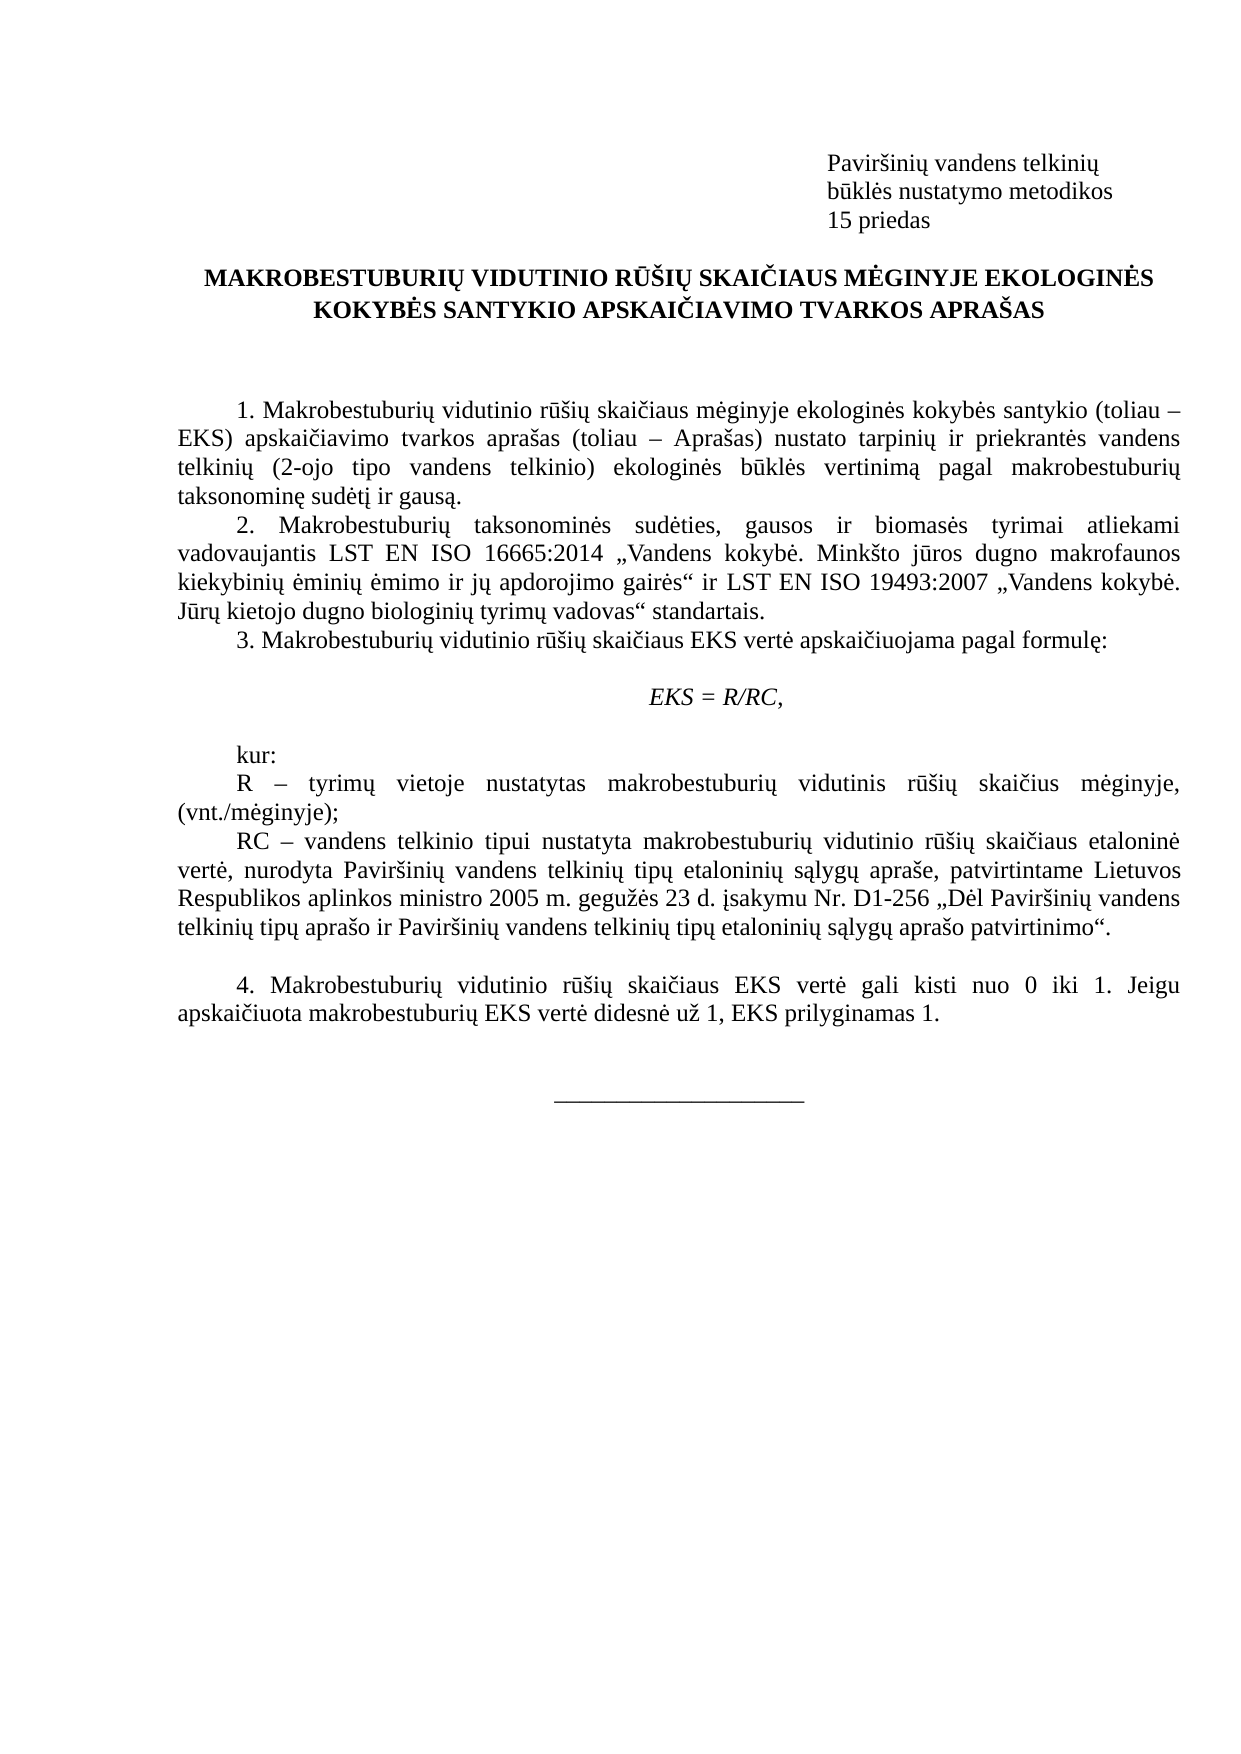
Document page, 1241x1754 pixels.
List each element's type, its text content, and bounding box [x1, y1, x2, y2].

text 4. Makrobestuburių vidutinio rūšių skaičiaus EKS vertė gali kisti nuo 0 iki 1. Jeigu apskaičiuota makrobestuburių EKS vertė didesnė už 1, EKS prilyginamas 1. [177, 970, 1181, 1027]
text 2. Makrobestuburių taksonominės sudėties, gausos ir biomasės tyrimai atliekami vadovaujantis LST EN ISO 16665:2014 „Vandens kokybė. Minkšto jūros dugno makrofaunos kiekybinių ėminių ėmimo ir jų apdorojimo gairės“ ir LST EN ISO 19493:2007 „Vandens kokybė. Jūrų kietojo dugno biologinių tyrimų vadovas“ standartais. [177, 510, 1181, 625]
text 15 priedas [827, 205, 1181, 234]
text RC – vandens telkinio tipui nustatyta makrobestuburių vidutinio rūšių skaičiaus etaloninė vertė, nurodyta Paviršinių vandens telkinių tipų etaloninių sąlygų apraše, patvirtintame Lietuvos Respublikos aplinkos ministro 2005 m. gegužės 23 d. įsakymu Nr. D1-256 „Dėl Paviršinių vandens telkinių tipų aprašo ir Paviršinių vandens telkinių tipų etaloninių sąlygų aprašo patvirtinimo“. [177, 826, 1181, 941]
text 1. Makrobestuburių vidutinio rūšių skaičiaus mėginyje ekologinės kokybės santykio (toliau – EKS) apskaičiavimo tvarkos aprašas (toliau – Aprašas) nustato tarpinių ir priekrantės vandens telkinių (2-ojo tipo vandens telkinio) ekologinės būklės vertinimą pagal makrobestuburių taksonominę sudėtį ir gausą. [177, 395, 1181, 510]
text –––––––––––––––––––– [177, 1085, 1181, 1113]
text būklės nustatymo metodikos [827, 176, 1181, 205]
text EKS = R/RC, [177, 682, 1181, 711]
text kur: [177, 740, 1181, 768]
text 3. Makrobestuburių vidutinio rūšių skaičiaus EKS vertė apskaičiuojama pagal formulę: [177, 625, 1181, 653]
text Paviršinių vandens telkinių [827, 148, 1181, 176]
text MAKROBESTUBURIŲ VIDUTINIO RŪŠIŲ SKAIČIAUS MĖGINYJE EKOLOGINĖS KOKYBĖS SANTYKIO APSKAIČIAVIMO TVARKOS APRAŠAS [177, 263, 1181, 324]
text R – tyrimų vietoje nustatytas makrobestuburių vidutinis rūšių skaičius mėginyje, (vnt./mėginyje); [177, 768, 1181, 826]
